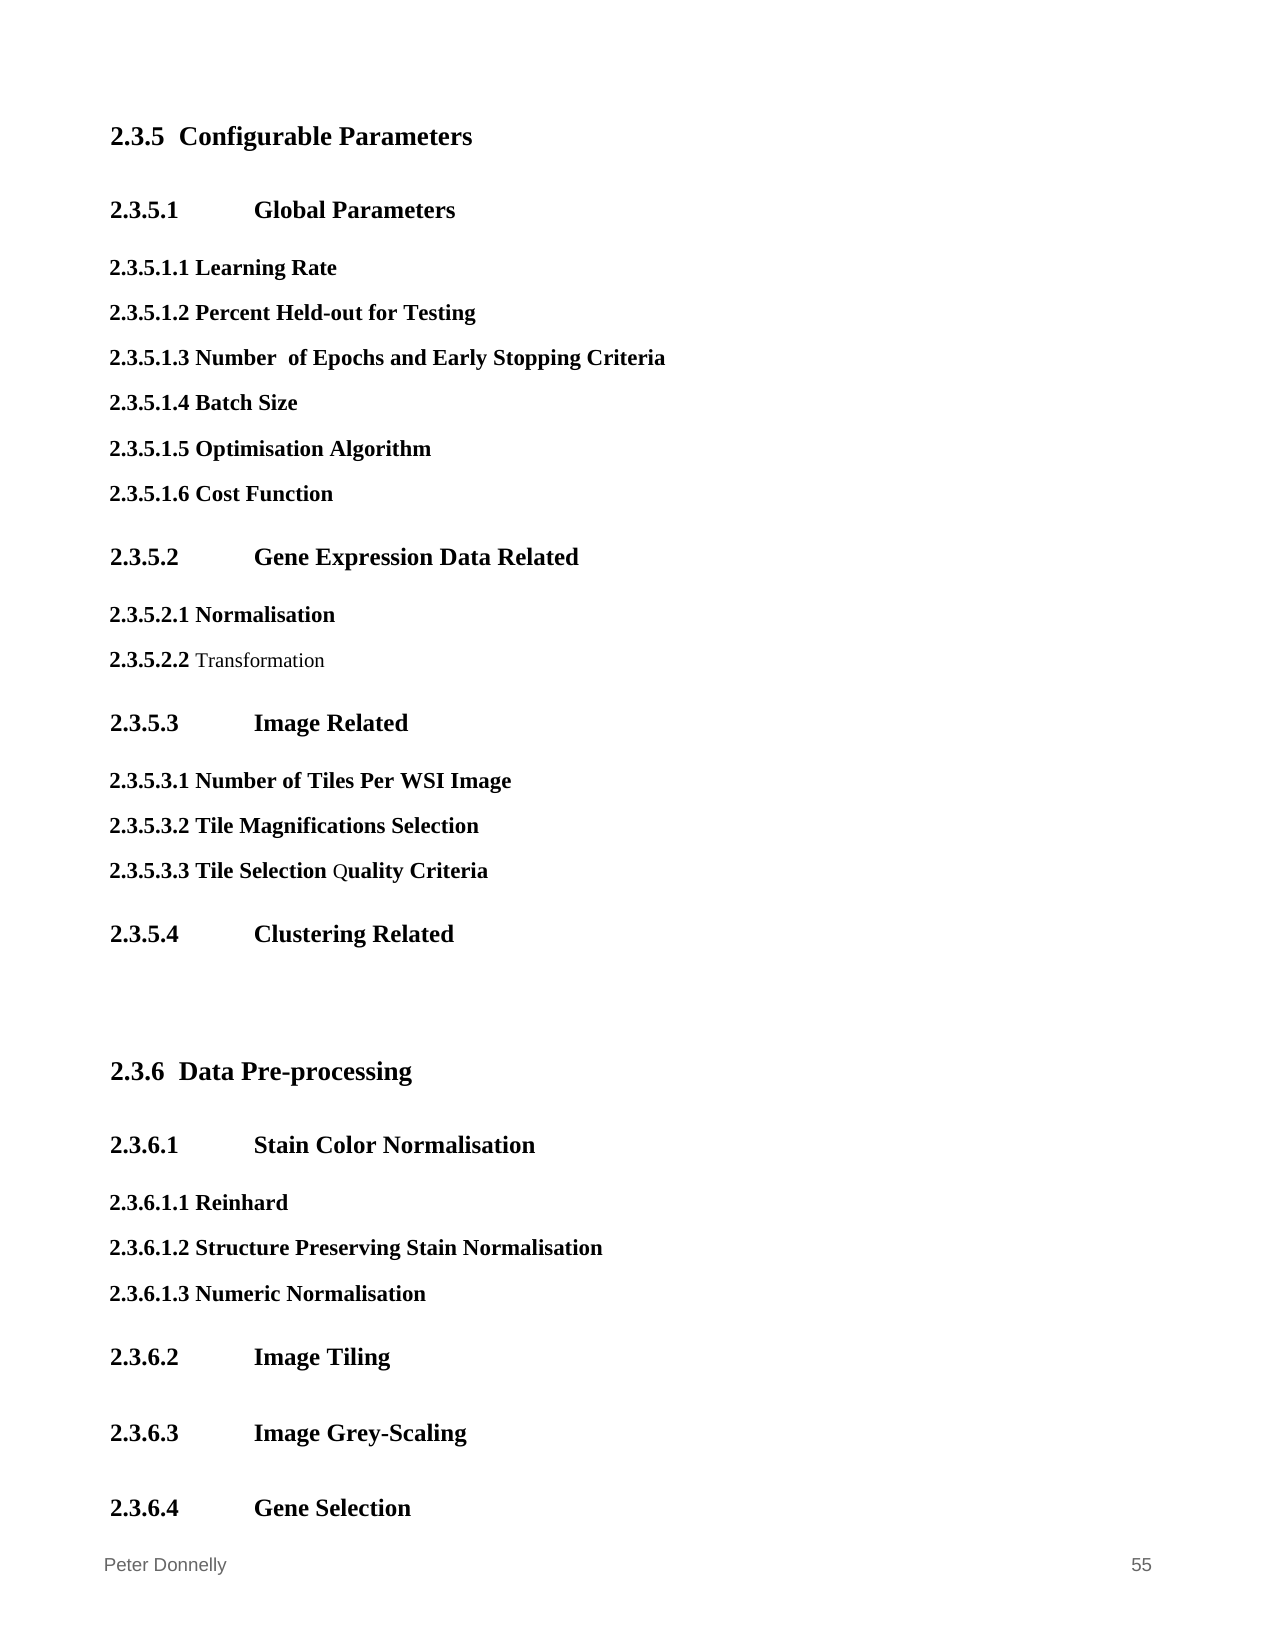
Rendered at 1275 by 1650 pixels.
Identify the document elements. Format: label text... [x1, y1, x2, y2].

subtitle Tile Selection Quality Criteria [103, 857, 1181, 883]
subtitle Configurable Parameters [103, 120, 1181, 151]
subtitle Normalisation [103, 601, 1181, 627]
subtitle Structure Preserving Stain Normalisation [103, 1234, 1181, 1261]
subtitle Percent Held-out for Testing [103, 299, 1181, 326]
subtitle Tile Magnifications Selection [103, 812, 1181, 838]
subtitle Number of Tiles Per WSI Image [103, 767, 1181, 793]
subtitle Image Related [103, 708, 1181, 737]
subtitle Number of Epochs and Early Stopping Criteria [103, 344, 1181, 371]
subtitle Learning Rate [103, 254, 1181, 281]
subtitle Image Grey-Scaling [103, 1418, 1181, 1446]
subtitle Optimisation Algorithm [103, 434, 1181, 461]
subtitle Numeric Normalisation [103, 1279, 1181, 1306]
subtitle Clustering Related [103, 919, 1181, 948]
subtitle Cost Function [103, 480, 1181, 506]
subtitle Reinhard [103, 1189, 1181, 1216]
subtitle Data Pre-processing [103, 1055, 1181, 1086]
subtitle Batch Size [103, 389, 1181, 416]
subtitle Gene Expression Data Related [103, 542, 1181, 571]
subtitle Image Tiling [103, 1342, 1181, 1370]
subtitle Transformation [103, 646, 1181, 672]
subtitle Gene Selection [103, 1493, 1181, 1522]
subtitle Stain Color Normalisation [103, 1130, 1181, 1159]
subtitle Global Parameters [103, 195, 1181, 224]
